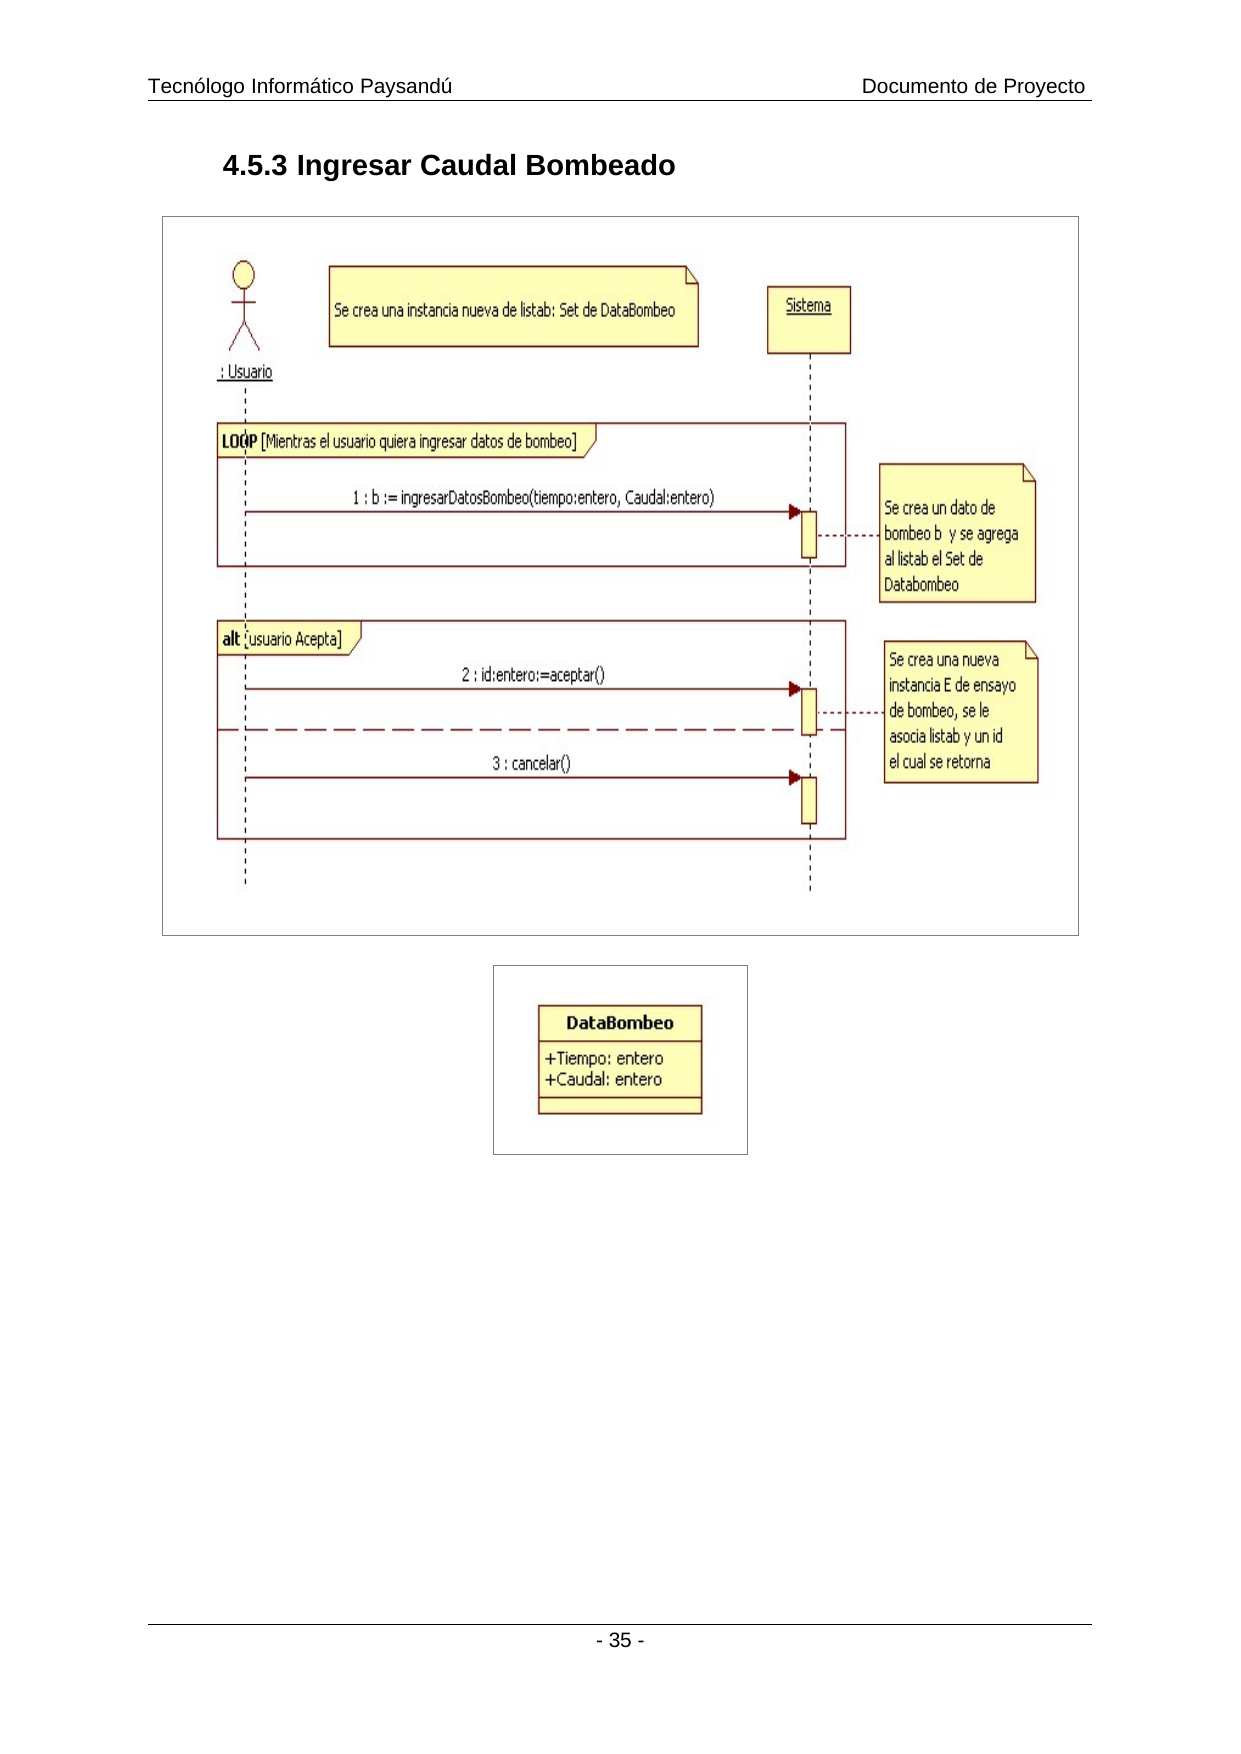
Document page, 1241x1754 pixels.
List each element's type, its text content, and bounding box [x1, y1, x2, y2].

picture [178, 225, 1063, 927]
subtitle Ingresar Caudal Bombeado [223, 148, 1092, 181]
picture [509, 973, 732, 1147]
